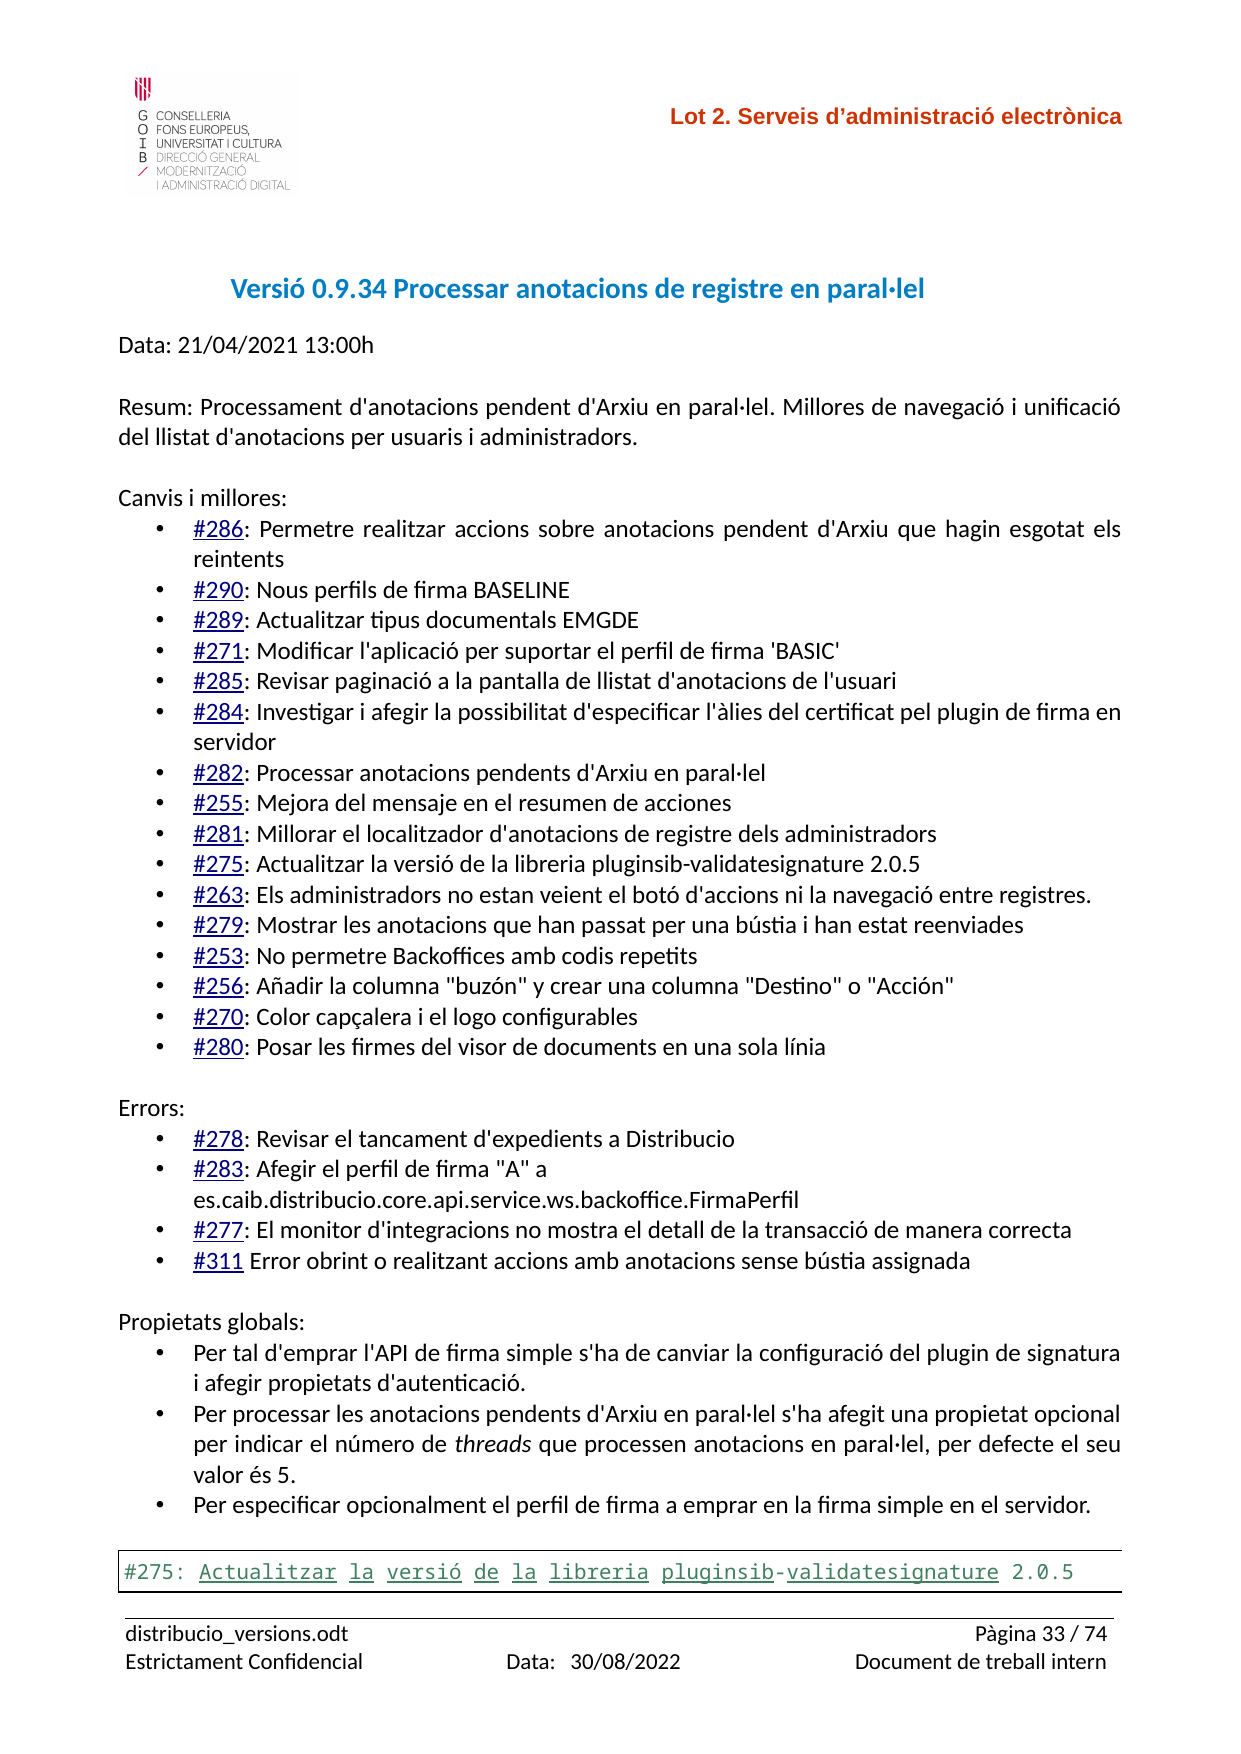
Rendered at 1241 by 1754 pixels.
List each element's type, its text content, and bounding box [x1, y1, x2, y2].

list #278: Revisar el tancament d'expedients a Distribucio [156, 1123, 1122, 1154]
list #289: Actualitzar tipus documentals EMGDE [156, 604, 1122, 635]
list #255: Mejora del mensaje en el resumen de acciones [156, 787, 1122, 818]
list #290: Nous perfils de firma BASELINE [156, 574, 1122, 604]
table_header #275: Actualitzar la versió de la libreria pluginsib-validatesignature 2.0.5 [119, 1551, 1122, 1591]
list #286: Permetre realitzar accions sobre anotacions pendent d'Arxiu que hagin esgotat els reintents [156, 513, 1122, 574]
list #256: Añadir la columna "buzón" y crear una columna "Destino" o "Acción" [156, 971, 1122, 1001]
list #283: Afegir el perfil de firma "A" a es.caib.distribucio.core.api.service.ws.backoffice.FirmaPerfil [156, 1154, 1122, 1215]
list #282: Processar anotacions pendents d'Arxiu en paral·lel [156, 757, 1122, 787]
list #284: Investigar i afegir la possibilitat d'especificar l'àlies del certificat pel plugin de firma en servidor [156, 696, 1122, 757]
list #271: Modificar l'aplicació per suportar el perfil de firma 'BASIC' [156, 635, 1122, 665]
picture [126, 70, 299, 197]
list Per processar les anotacions pendents d'Arxiu en paral·lel s'ha afegit una propietat opcional per indicar el número de threads que processen anotacions en paral·lel, per defecte el seu valor és 5. [156, 1398, 1122, 1489]
list #285: Revisar paginació a la pantalla de llistat d'anotacions de l'usuari [156, 665, 1122, 696]
text Data: 21/04/2021 13:00h [118, 329, 1122, 360]
list Per tal d'emprar l'API de firma simple s'ha de canviar la configuració del plugin de signatura i afegir propietats d'autenticació. [156, 1337, 1122, 1398]
list #275: Actualitzar la versió de la libreria pluginsib-validatesignature 2.0.5 [156, 848, 1122, 879]
subtitle Versió 0.9.34 Processar anotacions de registre en paral·lel [153, 270, 1122, 306]
list #270: Color capçalera i el logo configurables [156, 1001, 1122, 1032]
text Propietats globals: [118, 1306, 1122, 1337]
list #253: No permetre Backoffices amb codis repetits [156, 940, 1122, 971]
text Resum: Processament d'anotacions pendent d'Arxiu en paral·lel. Millores de navegació i unificació del llistat d'anotacions per usuaris i administradors. [118, 391, 1122, 452]
text Errors: [118, 1093, 1122, 1123]
list #279: Mostrar les anotacions que han passat per una bústia i han estat reenviades [156, 909, 1122, 940]
list Per especificar opcionalment el perfil de firma a emprar en la firma simple en el servidor. [156, 1489, 1122, 1520]
text Canvis i millores: [118, 482, 1122, 513]
list #263: Els administradors no estan veient el botó d'accions ni la navegació entre registres. [156, 879, 1122, 909]
list #281: Millorar el localitzador d'anotacions de registre dels administradors [156, 818, 1122, 848]
list #311 Error obrint o realitzant accions amb anotacions sense bústia assignada [156, 1245, 1122, 1276]
list #277: El monitor d'integracions no mostra el detall de la transacció de manera correcta [156, 1215, 1122, 1245]
list #280: Posar les firmes del visor de documents en una sola línia [156, 1032, 1122, 1062]
